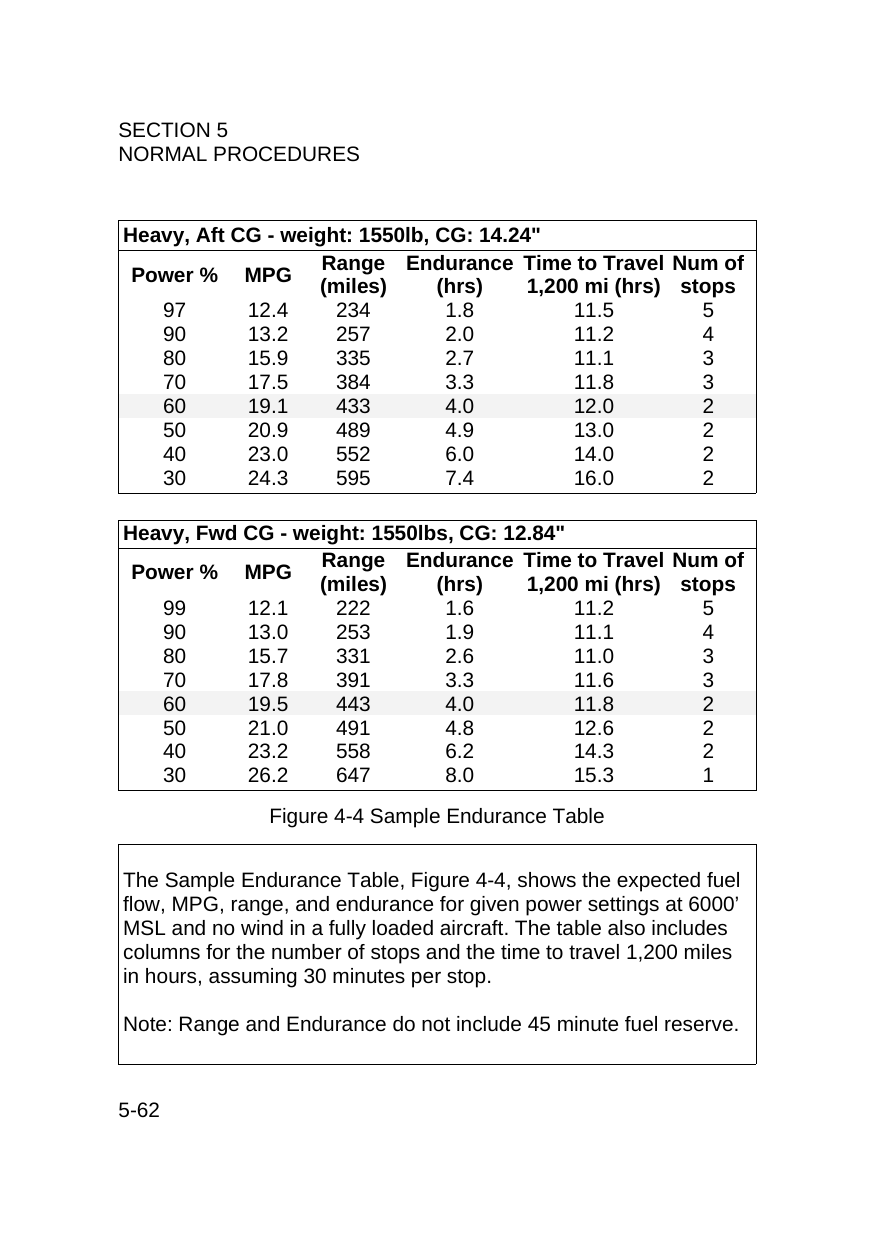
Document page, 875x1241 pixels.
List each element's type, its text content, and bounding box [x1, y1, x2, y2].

table_cell 253 [310, 620, 396, 643]
table_cell 2.0 [396, 322, 523, 346]
table_cell Time to Travel 1,200 mi (hrs) [523, 549, 665, 596]
table_cell 11.8 [523, 370, 665, 394]
table_cell Power % [119, 549, 226, 596]
table_cell 5 [665, 596, 756, 619]
table_cell 11.6 [523, 668, 665, 691]
table_cell 1.8 [396, 298, 523, 322]
table_cell 4.9 [396, 418, 523, 442]
table_cell 391 [310, 668, 396, 691]
table_cell Time to Travel 1,200 mi (hrs) [523, 251, 665, 298]
table_cell [118, 494, 226, 520]
table_cell 647 [310, 763, 396, 790]
table_cell 97 [119, 298, 226, 322]
table_cell 11.5 [523, 298, 665, 322]
table_cell 2 [665, 466, 756, 493]
table_cell 30 [119, 763, 226, 790]
table_cell 26.2 [226, 763, 310, 790]
table_cell 12.0 [523, 394, 665, 418]
table_cell [523, 494, 665, 520]
table_cell 70 [119, 668, 226, 691]
table_cell 2 [665, 715, 756, 739]
table_cell Heavy, Fwd CG - weight: 1550lbs, CG: 12.84" [119, 521, 756, 547]
table_cell 13.2 [226, 322, 310, 346]
table_cell 11.1 [523, 620, 665, 643]
table_cell 80 [119, 346, 226, 370]
table_cell 222 [310, 596, 396, 619]
table_cell 443 [310, 691, 396, 715]
table_cell 2 [665, 394, 756, 418]
table_cell 70 [119, 370, 226, 394]
table_cell 19.1 [226, 394, 310, 418]
table_cell 1.9 [396, 620, 523, 643]
table_cell 13.0 [226, 620, 310, 643]
table_cell 15.3 [523, 763, 665, 790]
table_cell 1 [665, 763, 756, 790]
table_cell 595 [310, 466, 396, 493]
table_cell 50 [119, 715, 226, 739]
table_cell Range (miles) [310, 549, 396, 596]
table_cell 12.1 [226, 596, 310, 619]
table_cell 4.0 [396, 691, 523, 715]
table_cell 60 [119, 691, 226, 715]
table_cell 4.8 [396, 715, 523, 739]
table_cell 40 [119, 442, 226, 466]
table_cell MPG [226, 251, 310, 298]
table_cell 4 [665, 620, 756, 643]
table_cell 13.0 [523, 418, 665, 442]
table_cell [310, 494, 396, 520]
table_cell 90 [119, 620, 226, 643]
table_cell 335 [310, 346, 396, 370]
table_cell 23.2 [226, 739, 310, 763]
table_cell 20.9 [226, 418, 310, 442]
table_cell The Sample Endurance Table, Figure 4-4, shows the expected fuel flow, MPG, range, and endurance for given power settings at 6000’ MSL and no wind in a fully loaded aircraft. The table also includes columns for the number of stops and the time to travel 1,200 miles in hours, assuming 30 minutes per stop. Note: Range and Endurance do not include 45 minute fuel reserve. [119, 845, 756, 1064]
table_cell 11.8 [523, 691, 665, 715]
table_cell 4.0 [396, 394, 523, 418]
table_cell Power % [119, 251, 226, 298]
table_cell 90 [119, 322, 226, 346]
table_cell 3 [665, 644, 756, 667]
table_cell 257 [310, 322, 396, 346]
table_cell 40 [119, 739, 226, 763]
table_cell [665, 494, 756, 520]
table_cell 15.7 [226, 644, 310, 667]
table_cell 331 [310, 644, 396, 667]
table_cell 3 [665, 346, 756, 370]
table_cell 5 [665, 298, 756, 322]
table_cell 60 [119, 394, 226, 418]
table_cell Endurance (hrs) [396, 251, 523, 298]
table_cell 17.8 [226, 668, 310, 691]
table_cell 19.5 [226, 691, 310, 715]
table_cell 16.0 [523, 466, 665, 493]
table_cell 384 [310, 370, 396, 394]
table_cell [226, 494, 310, 520]
table_cell 491 [310, 715, 396, 739]
table_cell 234 [310, 298, 396, 322]
table_cell Endurance (hrs) [396, 549, 523, 596]
table_cell 24.3 [226, 466, 310, 493]
table_cell 3 [665, 668, 756, 691]
table_cell 4 [665, 322, 756, 346]
table_cell 17.5 [226, 370, 310, 394]
table_cell [396, 494, 523, 520]
table_cell 8.0 [396, 763, 523, 790]
table_cell Num of stops [665, 251, 756, 298]
table_cell 7.4 [396, 466, 523, 493]
table_cell 15.9 [226, 346, 310, 370]
table_cell 50 [119, 418, 226, 442]
table_cell MPG [226, 549, 310, 596]
table_cell 2.6 [396, 644, 523, 667]
table_cell Range (miles) [310, 251, 396, 298]
table_cell 11.2 [523, 596, 665, 619]
table_cell 30 [119, 466, 226, 493]
table_cell 14.0 [523, 442, 665, 466]
table_cell Figure 4-4 Sample Endurance Table [118, 791, 756, 844]
table_cell 433 [310, 394, 396, 418]
table_cell 2 [665, 691, 756, 715]
table_cell 21.0 [226, 715, 310, 739]
table_cell 11.2 [523, 322, 665, 346]
table_cell 11.0 [523, 644, 665, 667]
table_cell 99 [119, 596, 226, 619]
table_cell 3.3 [396, 370, 523, 394]
table_cell 558 [310, 739, 396, 763]
table_cell 80 [119, 644, 226, 667]
table_cell 14.3 [523, 739, 665, 763]
table_cell 2 [665, 739, 756, 763]
table_cell 12.6 [523, 715, 665, 739]
table_cell 2.7 [396, 346, 523, 370]
table_cell 2 [665, 442, 756, 466]
table_cell 3 [665, 370, 756, 394]
table_header Heavy, Aft CG - weight: 1550lb, CG: 14.24" [119, 221, 756, 250]
table_cell 12.4 [226, 298, 310, 322]
table_cell 1.6 [396, 596, 523, 619]
table_cell 6.0 [396, 442, 523, 466]
table_cell 23.0 [226, 442, 310, 466]
table_cell 6.2 [396, 739, 523, 763]
table_cell 552 [310, 442, 396, 466]
table_cell 11.1 [523, 346, 665, 370]
table_cell Num of stops [665, 549, 756, 596]
table_cell 3.3 [396, 668, 523, 691]
table_cell 2 [665, 418, 756, 442]
table_cell 489 [310, 418, 396, 442]
